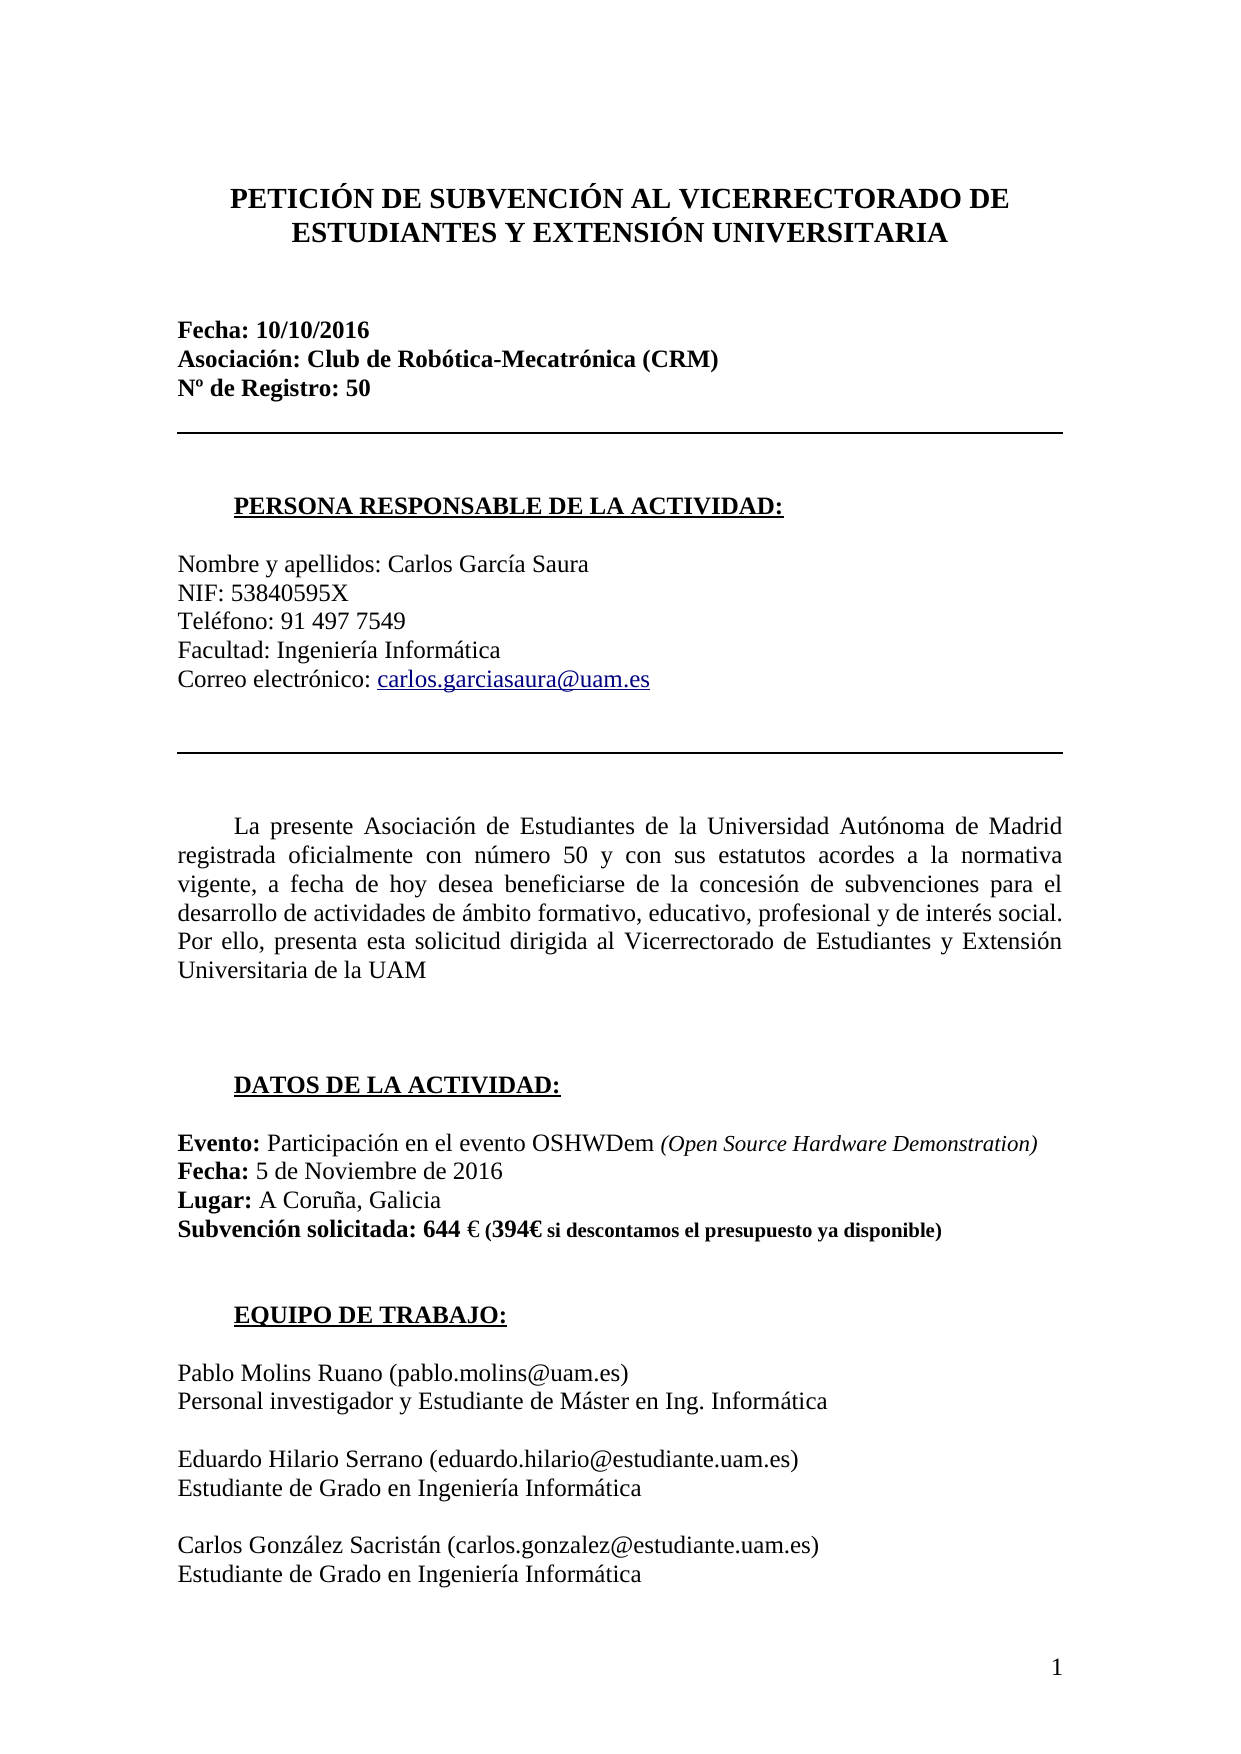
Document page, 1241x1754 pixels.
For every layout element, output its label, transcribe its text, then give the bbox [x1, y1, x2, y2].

text Asociación: Club de Robótica-Mecatrónica (CRM) [177, 344, 1063, 373]
text Facultad: Ingeniería Informática [177, 635, 1063, 664]
text Fecha: 5 de Noviembre de 2016 [177, 1156, 1063, 1185]
text Estudiante de Grado en Ingeniería Informática [177, 1473, 1063, 1501]
text EQUIPO DE TRABAJO: [177, 1300, 1063, 1329]
text Correo electrónico: carlos.garciasaura@uam.es [177, 664, 1063, 693]
text Fecha: 10/10/2016 [177, 315, 1063, 344]
text Subvención solicitada: 644 € (394€ si descontamos el presupuesto ya disponible) [177, 1214, 1063, 1243]
text Evento: Participación en el evento OSHWDem (Open Source Hardware Demonstration) [177, 1128, 1063, 1156]
text Nombre y apellidos: Carlos García Saura [177, 549, 1063, 578]
text Estudiante de Grado en Ingeniería Informática [177, 1559, 1063, 1588]
text Carlos González Sacristán (carlos.gonzalez@estudiante.uam.es) [177, 1530, 1063, 1559]
text Pablo Molins Ruano (pablo.molins@uam.es) [177, 1358, 1063, 1386]
text Nº de Registro: 50 [177, 373, 1063, 402]
text NIF: 53840595X [177, 578, 1063, 606]
text Teléfono: 91 497 7549 [177, 606, 1063, 635]
text DATOS DE LA ACTIVIDAD: [177, 1070, 1063, 1099]
text Personal investigador y Estudiante de Máster en Ing. Informática [177, 1386, 1063, 1415]
text La presente Asociación de Estudiantes de la Universidad Autónoma de Madrid registrada oficialmente con número 50 y con sus estatutos acordes a la normativa vigente, a fecha de hoy desea beneficiarse de la concesión de subvenciones para el desarrollo de actividades de ámbito formativo, educativo, profesional y de interés social. Por ello, presenta esta solicitud dirigida al Vicerrectorado de Estudiantes y Extensión Universitaria de la UAM [177, 811, 1063, 984]
text PERSONA RESPONSABLE DE LA ACTIVIDAD: [177, 491, 1063, 520]
text PETICIÓN DE SUBVENCIÓN AL VICERRECTORADO DE ESTUDIANTES Y EXTENSIÓN UNIVERSITARIA [177, 181, 1063, 248]
text Lugar: A Coruña, Galicia [177, 1185, 1063, 1214]
text Eduardo Hilario Serrano (eduardo.hilario@estudiante.uam.es) [177, 1444, 1063, 1473]
